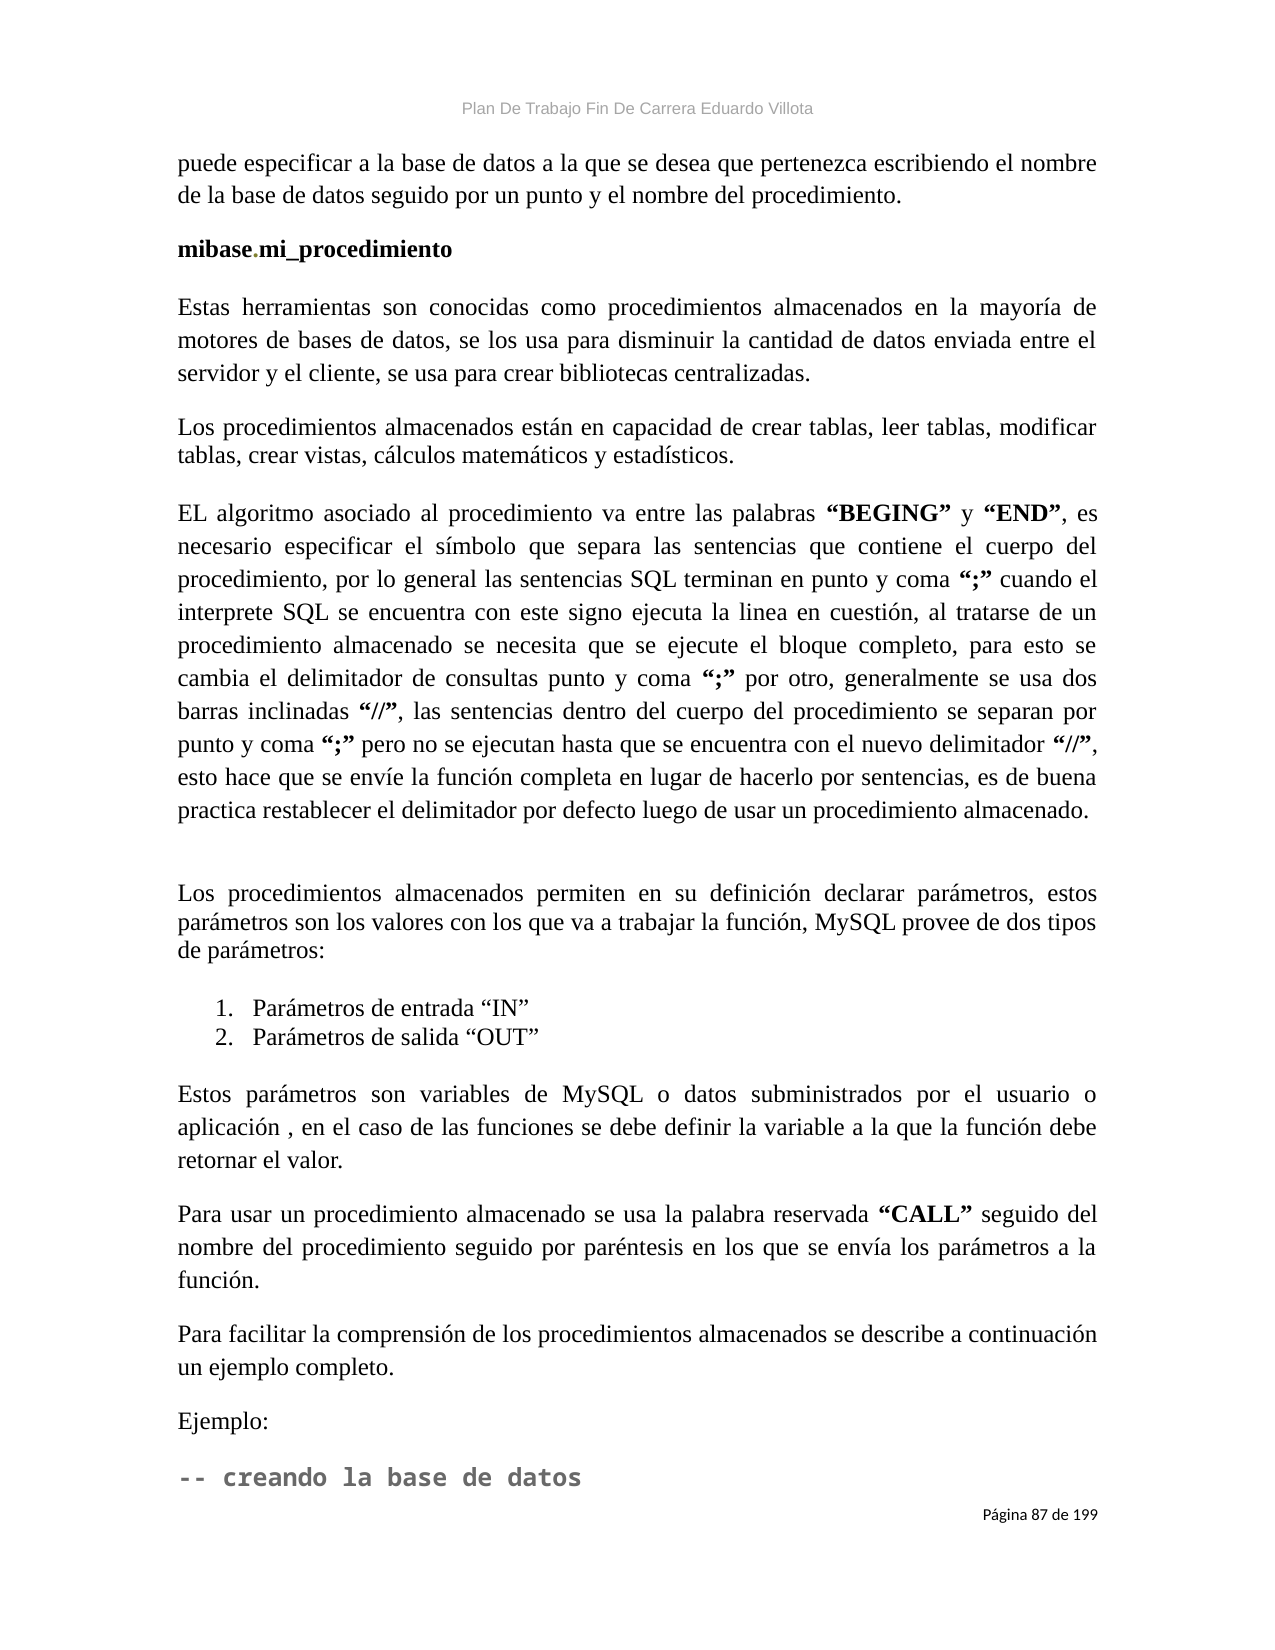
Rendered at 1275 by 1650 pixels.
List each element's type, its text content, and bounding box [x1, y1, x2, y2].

text Para usar un procedimiento almacenado se usa la palabra reservada “CALL” seguido del nombre del procedimiento seguido por paréntesis en los que se envía los parámetros a la función. [177, 1199, 1098, 1294]
text EL algoritmo asociado al procedimiento va entre las palabras “BEGING” y “END”, es necesario especificar el símbolo que separa las sentencias que contiene el cuerpo del procedimiento, por lo general las sentencias SQL terminan en punto y coma “;” cuando el interprete SQL se encuentra con este signo ejecuta la linea en cuestión, al tratarse de un procedimiento almacenado se necesita que se ejecute el bloque completo, para esto se cambia el delimitador de consultas punto y coma “;” por otro, generalmente se usa dos barras inclinadas “//”, las sentencias dentro del cuerpo del procedimiento se separan por punto y coma “;” pero no se ejecutan hasta que se encuentra con el nuevo delimitador “//”, esto hace que se envíe la función completa en lugar de hacerlo por sentencias, es de buena practica restablecer el delimitador por defecto luego de usar un procedimiento almacenado. [177, 498, 1098, 824]
text Los procedimientos almacenados permiten en su definición declarar parámetros, estos parámetros son los valores con los que va a trabajar la función, MySQL provee de dos tipos de parámetros: [177, 878, 1098, 964]
list Parámetros de entrada “IN” [215, 993, 1098, 1022]
text Los procedimientos almacenados están en capacidad de crear tablas, leer tablas, modificar tablas, crear vistas, cálculos matemáticos y estadísticos. [177, 412, 1098, 469]
text Estos parámetros son variables de MySQL o datos subministrados por el usuario o aplicación , en el caso de las funciones se debe definir la variable a la que la función debe retornar el valor. [177, 1079, 1098, 1174]
text -- creando la base de datos [177, 1460, 1098, 1494]
text Ejemplo: [177, 1406, 1098, 1434]
text Para facilitar la comprensión de los procedimientos almacenados se describe a continuación un ejemplo completo. [177, 1319, 1098, 1381]
text mibase.mi_procedimiento [177, 234, 1098, 263]
text Estas herramientas son conocidas como procedimientos almacenados en la mayoría de motores de bases de datos, se los usa para disminuir la cantidad de datos enviada entre el servidor y el cliente, se usa para crear bibliotecas centralizadas. [177, 292, 1098, 387]
list Parámetros de salida “OUT” [215, 1022, 1098, 1050]
text puede especificar a la base de datos a la que se desea que pertenezca escribiendo el nombre de la base de datos seguido por un punto y el nombre del procedimiento. [177, 148, 1098, 209]
